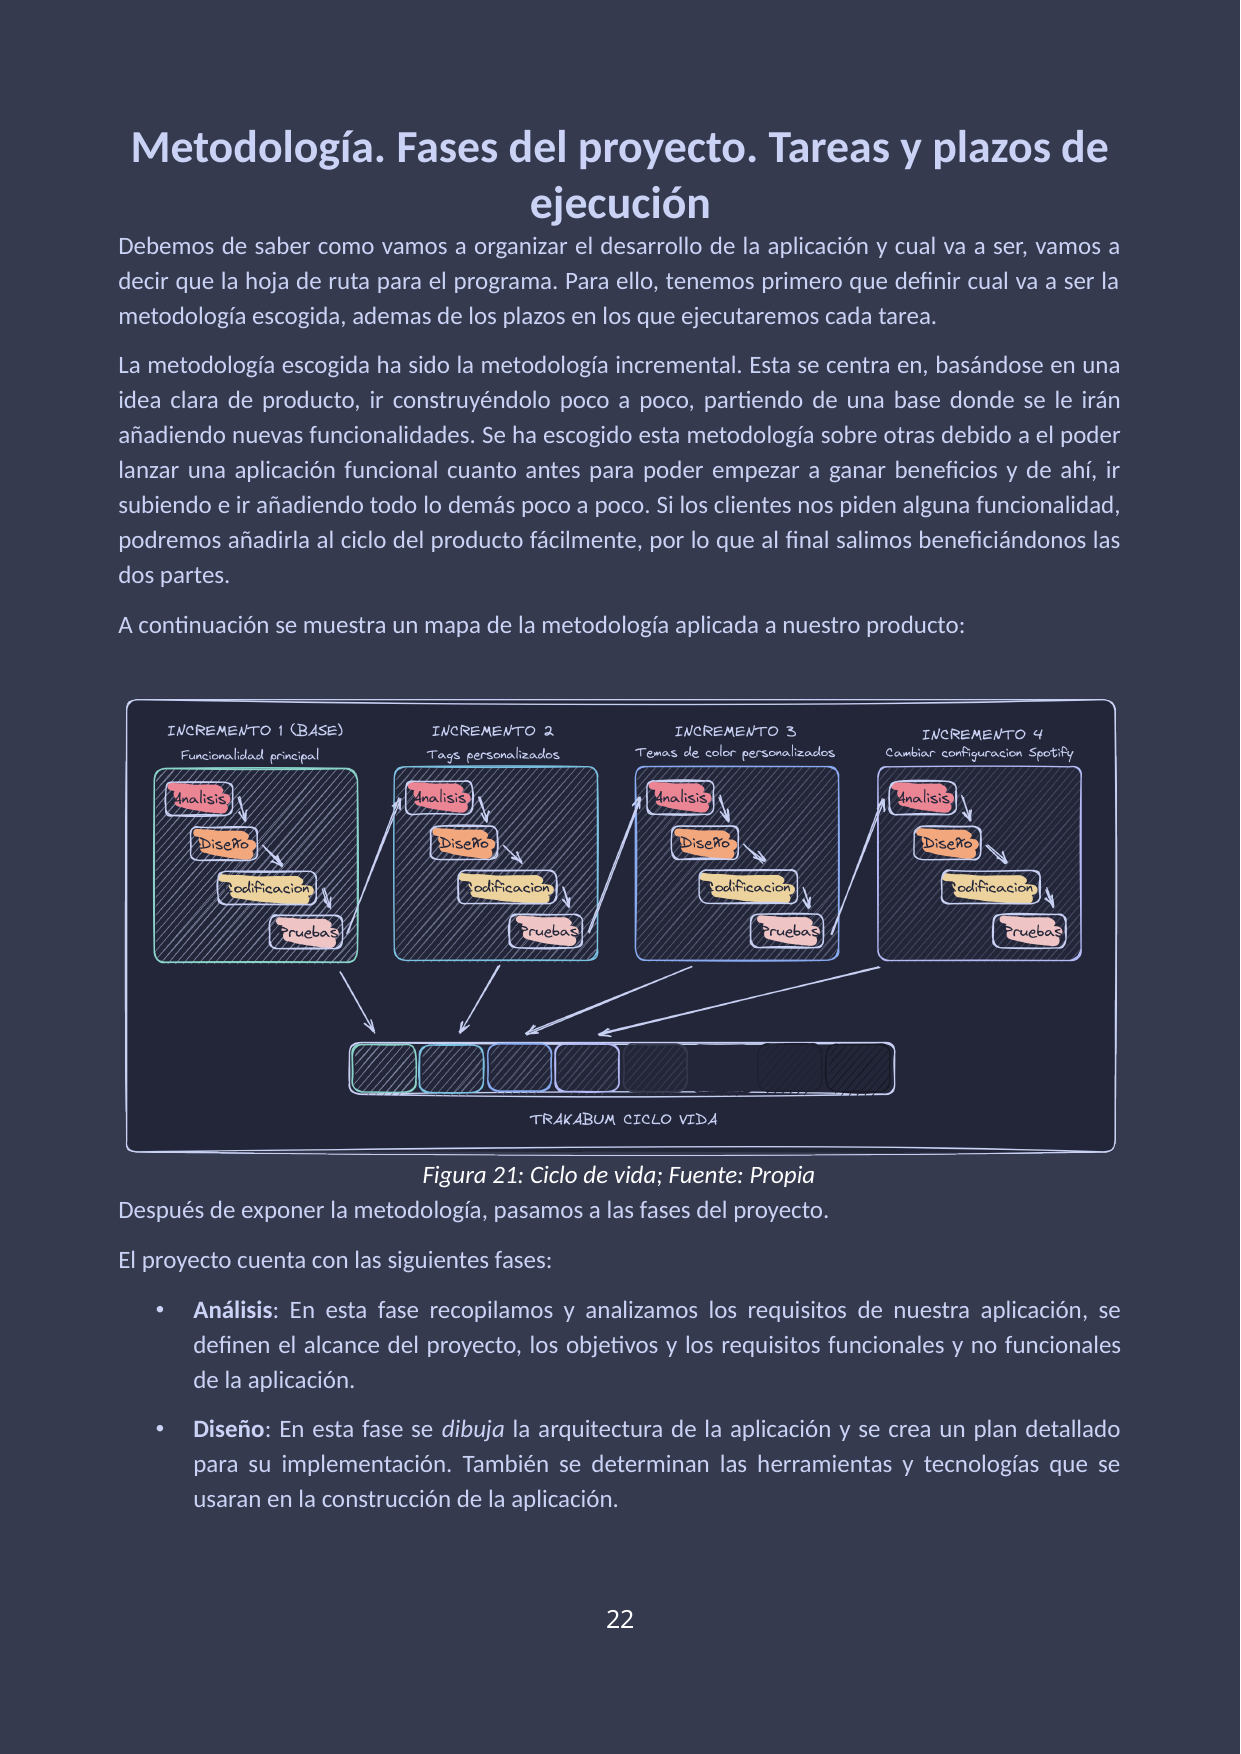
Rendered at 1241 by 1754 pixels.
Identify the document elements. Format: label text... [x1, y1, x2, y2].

text A continuación se muestra un mapa de la metodología aplicada a nuestro producto: [118, 609, 1122, 640]
text Después de exponer la metodología, pasamos a las fases del proyecto. [118, 1190, 1122, 1225]
text Metodología. Fases del proyecto. Tareas y plazos de ejecución [118, 118, 1122, 230]
text La metodología escogida ha sido la metodología incremental. Esta se centra en, basándose en una idea clara de producto, ir construyéndolo poco a poco, partiendo de una base donde se le irán añadiendo nuevas funcionalidades. Se ha escogido esta metodología sobre otras debido a el poder lanzar una aplicación funcional cuanto antes para poder empezar a ganar beneficios y de ahí, ir subiendo e ir añadiendo todo lo demás poco a poco. Si los clientes nos piden alguna funcionalidad, podremos añadirla al ciclo del producto fácilmente, por lo que al final salimos beneficiándonos las dos partes. [118, 349, 1122, 590]
text Debemos de saber como vamos a organizar el desarrollo de la aplicación y cual va a ser, vamos a decir que la hoja de ruta para el programa. Para ello, tenemos primero que definir cual va a ser la metodología escogida, ademas de los plazos en los que ejecutaremos cada tarea. [118, 230, 1122, 331]
text Figura 21: Ciclo de vida; Fuente: Propia [118, 1160, 1122, 1190]
picture [118, 691, 1123, 1160]
text El proyecto cuenta con las siguientes fases: [118, 1244, 1122, 1275]
text [118, 659, 1122, 691]
list Diseño: En esta fase se dibuja la arquitectura de la aplicación y se crea un plan detallado para su implementación. También se determinan las herramientas y tecnologías que se usaran en la construcción de la aplicación. [156, 1413, 1122, 1514]
list Análisis: En esta fase recopilamos y analizamos los requisitos de nuestra aplicación, se definen el alcance del proyecto, los objetivos y los requisitos funcionales y no funcionales de la aplicación. [156, 1294, 1122, 1394]
